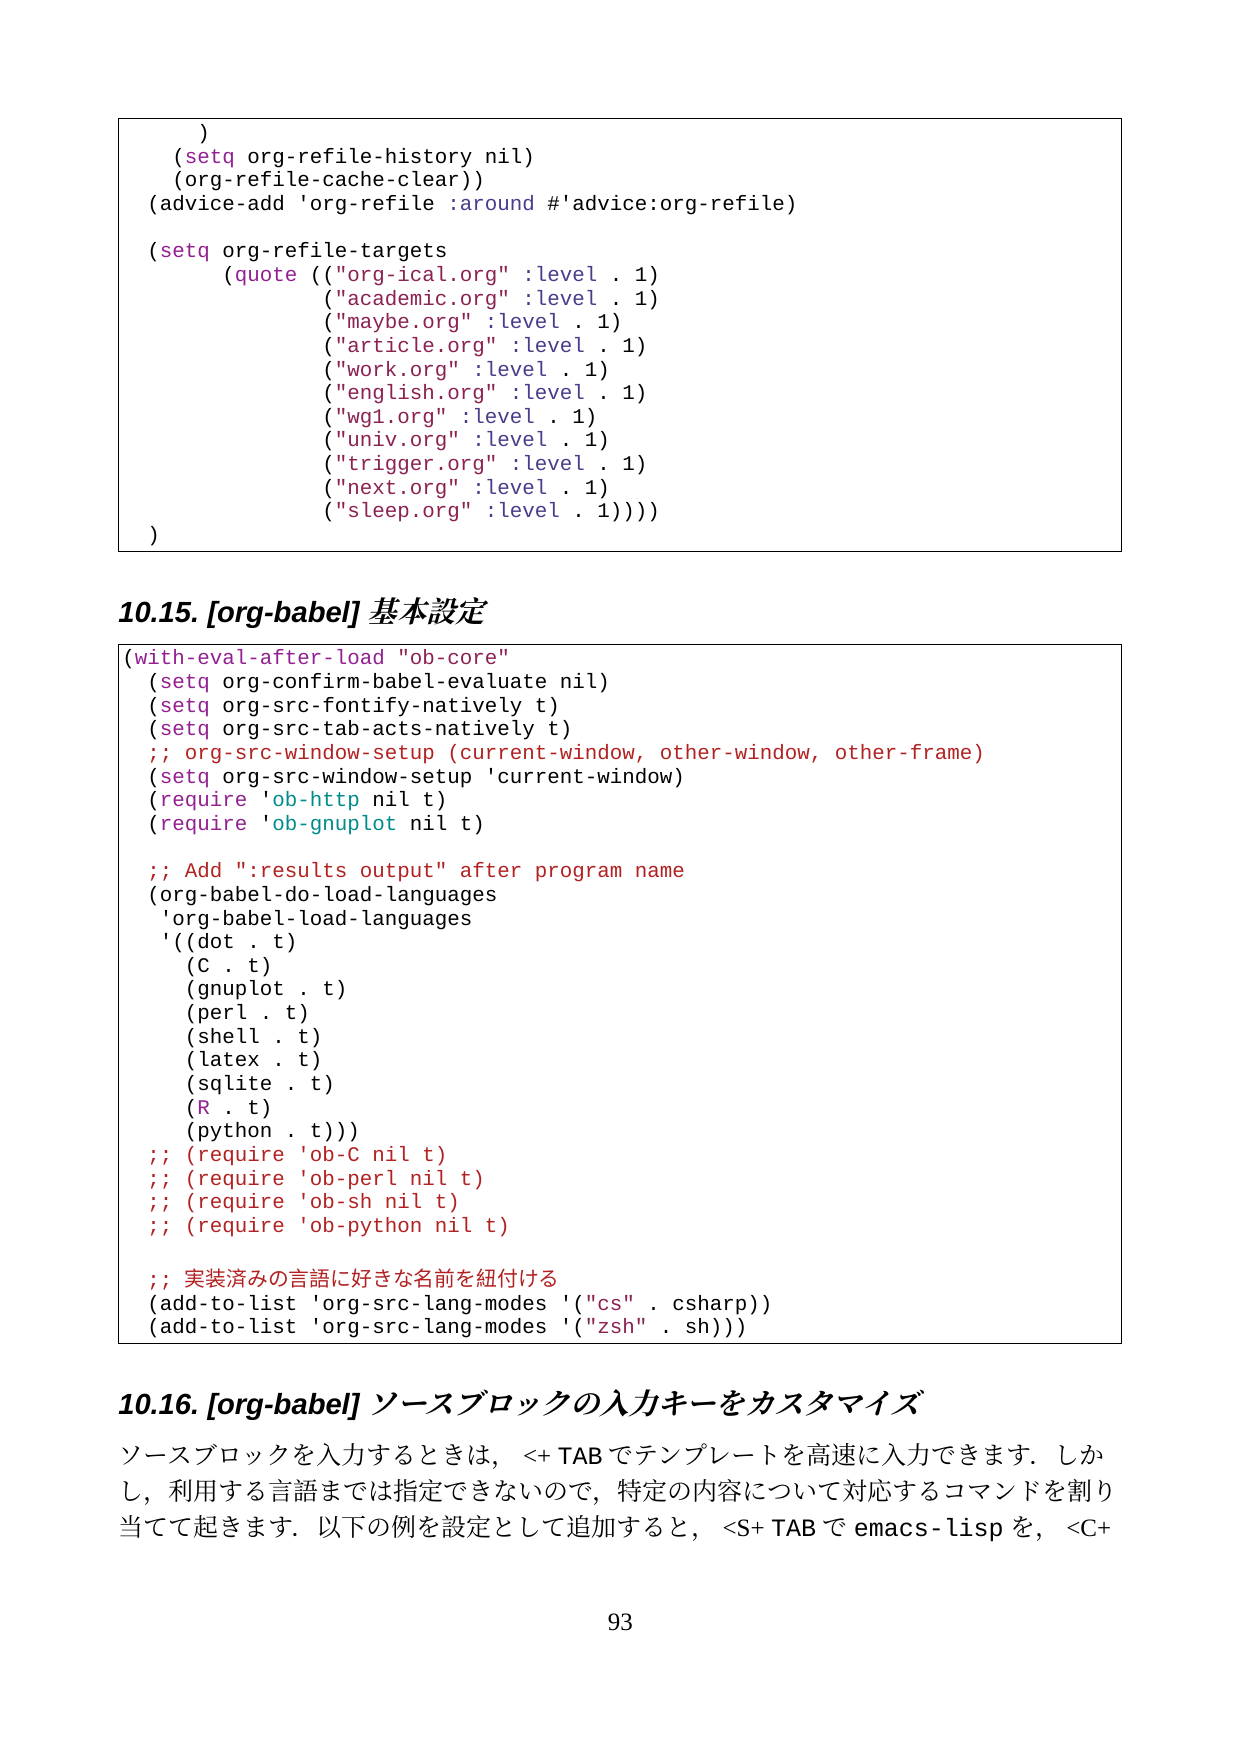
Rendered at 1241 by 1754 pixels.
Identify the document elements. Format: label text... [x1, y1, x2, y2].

text (setq org-refile-targets [119, 236, 1121, 260]
text (add-to-list 'org-src-lang-modes '("zsh" . sh))) [119, 1312, 1121, 1343]
text (advice-add 'org-refile :around #'advice:org-refile) [119, 189, 1121, 213]
text ;; 実装済みの言語に好きな名前を紐付ける [119, 1258, 1121, 1289]
text ("work.org" :level . 1) [119, 354, 1121, 378]
text (setq org-src-fontify-natively t) [119, 691, 1121, 714]
text (add-to-list 'org-src-lang-modes '("cs" . csharp)) [119, 1289, 1121, 1312]
subtitle [org-babel] ソースブロックの入力キーをカスタマイズ [118, 1381, 1122, 1423]
text ("wg1.org" :level . 1) [119, 402, 1121, 426]
text ) [119, 119, 1121, 142]
text ;; org-src-window-setup (current-window, other-window, other-frame) [119, 738, 1121, 762]
text ("sleep.org" :level . 1)))) [119, 496, 1121, 520]
text ("maybe.org" :level . 1) [119, 307, 1121, 331]
text ("univ.org" :level . 1) [119, 426, 1121, 449]
text (with-eval-after-load "ob-core" [119, 645, 1121, 667]
text ;; (require 'ob-C nil t) [119, 1140, 1121, 1164]
text (setq org-src-tab-acts-natively t) [119, 714, 1121, 738]
text ;; Add ":results output" after program name [119, 856, 1121, 880]
text ("trigger.org" :level . 1) [119, 449, 1121, 473]
text (perl . t) [119, 998, 1121, 1022]
text (require 'ob-http nil t) [119, 785, 1121, 809]
text (gnuplot . t) [119, 974, 1121, 998]
text (R . t) [119, 1093, 1121, 1116]
subtitle [org-babel] 基本設定 [118, 589, 1122, 631]
text (latex . t) [119, 1045, 1121, 1069]
text ) [119, 520, 1121, 551]
text ソースブロックを入力するときは， <+ TAB でテンプレートを高速に入力できます．しかし，利用する言語までは指定できないので，特定の内容について対応するコマンドを割り当てて起きます．以下の例を設定として追加すると， <S+ TAB で emacs-lisp を， <C+ [118, 1436, 1122, 1544]
text ("english.org" :level . 1) [119, 378, 1121, 402]
text (setq org-refile-history nil) [119, 142, 1121, 165]
text '((dot . t) [119, 927, 1121, 951]
text (setq org-src-window-setup 'current-window) [119, 762, 1121, 785]
text ("next.org" :level . 1) [119, 473, 1121, 496]
text (sqlite . t) [119, 1069, 1121, 1093]
text (python . t))) [119, 1116, 1121, 1140]
text ("article.org" :level . 1) [119, 331, 1121, 354]
text ;; (require 'ob-python nil t) [119, 1211, 1121, 1234]
text ("academic.org" :level . 1) [119, 284, 1121, 307]
text (org-refile-cache-clear)) [119, 165, 1121, 189]
text 'org-babel-load-languages [119, 903, 1121, 927]
text (shell . t) [119, 1022, 1121, 1045]
text (C . t) [119, 951, 1121, 974]
text (org-babel-do-load-languages [119, 880, 1121, 903]
text (quote (("org-ical.org" :level . 1) [119, 260, 1121, 284]
text (require 'ob-gnuplot nil t) [119, 809, 1121, 833]
text ;; (require 'ob-sh nil t) [119, 1187, 1121, 1211]
text (setq org-confirm-babel-evaluate nil) [119, 667, 1121, 691]
text ;; (require 'ob-perl nil t) [119, 1164, 1121, 1187]
